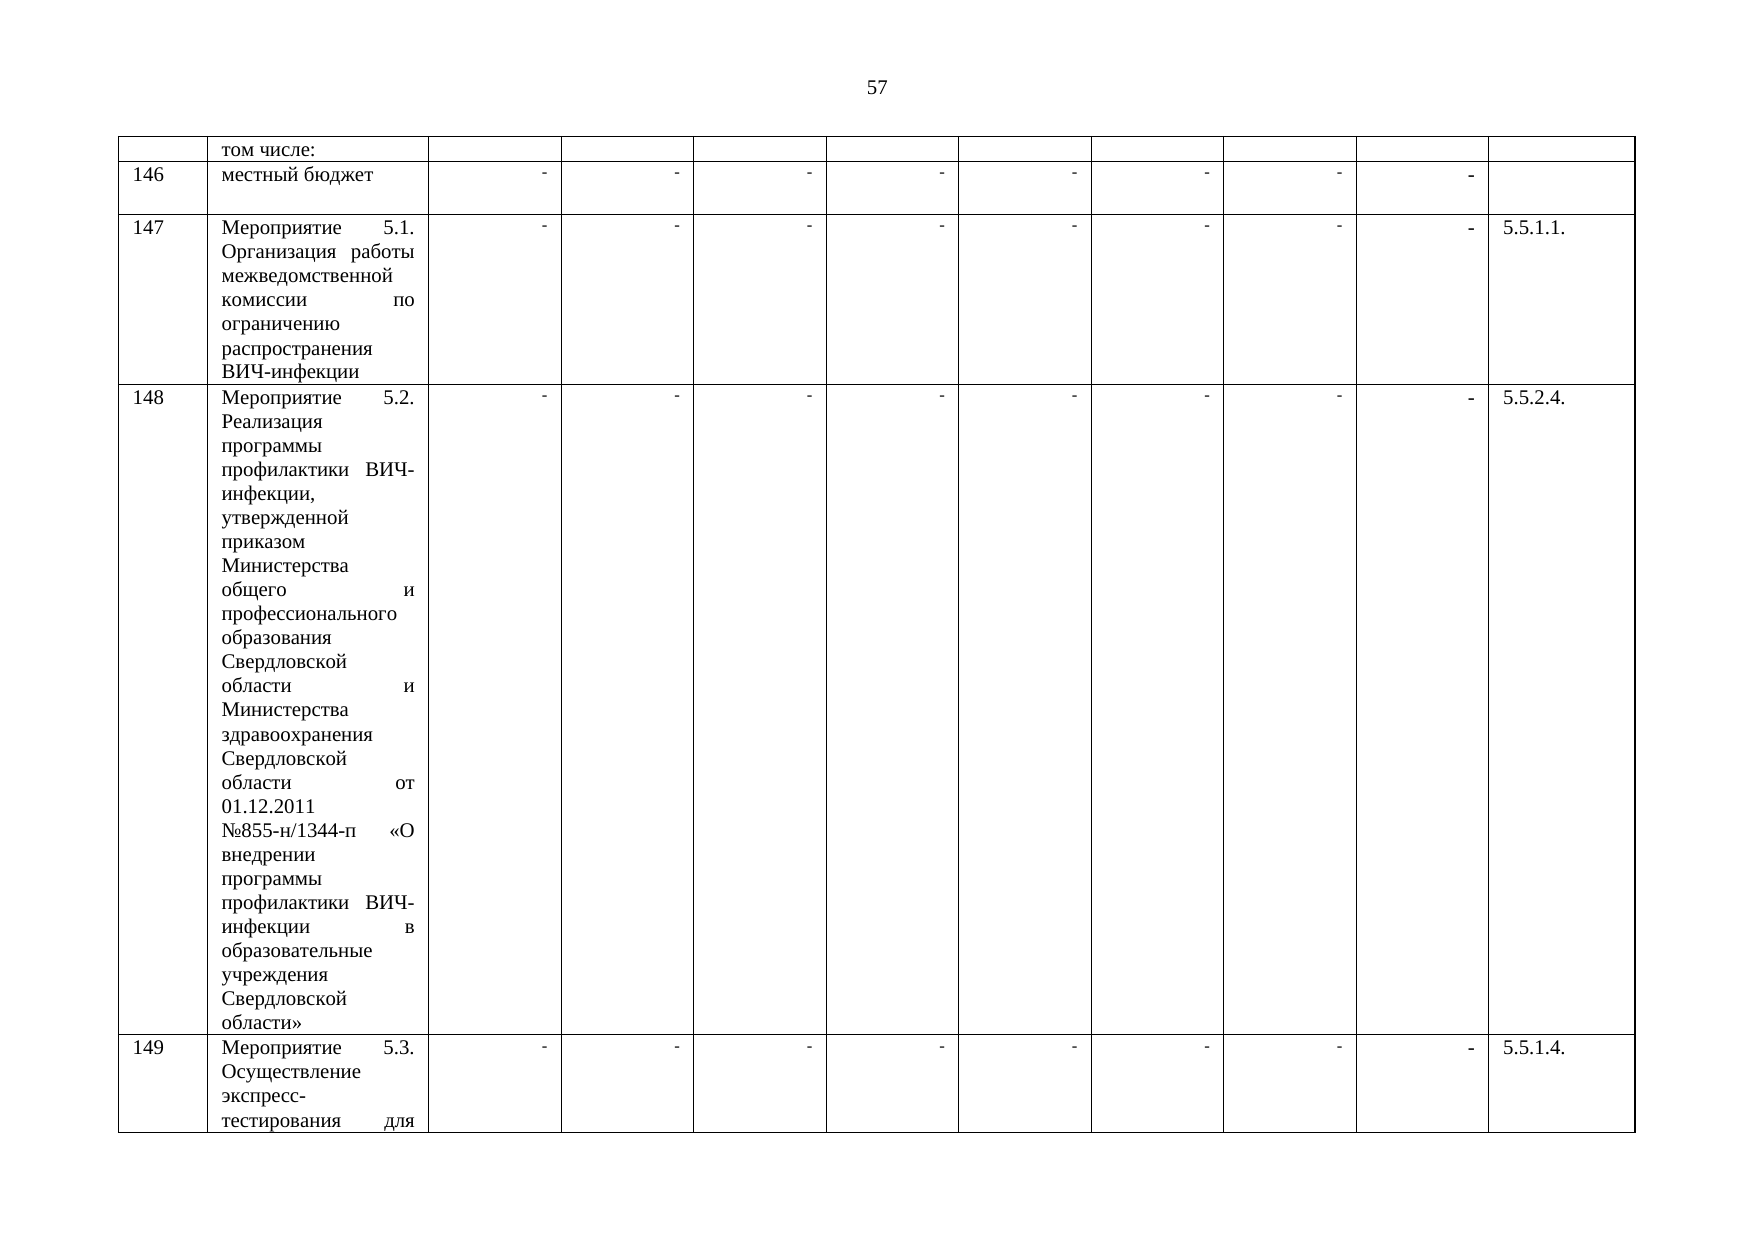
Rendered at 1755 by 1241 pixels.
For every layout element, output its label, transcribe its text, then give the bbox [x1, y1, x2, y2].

table_cell - [1357, 215, 1488, 383]
table_cell - [562, 1035, 693, 1132]
table_cell - [1224, 137, 1356, 161]
table_cell 149 [119, 1035, 207, 1132]
table_cell - [429, 385, 561, 1034]
table_cell - [959, 137, 1091, 161]
table_cell - [827, 137, 958, 161]
table_cell [1489, 137, 1634, 161]
table_cell - [429, 1035, 561, 1132]
table_cell - [827, 1035, 958, 1132]
table_cell - [562, 385, 693, 1034]
table_cell 5.5.1.1. [1489, 215, 1634, 383]
table_cell - [1224, 215, 1356, 383]
table_cell - [694, 1035, 826, 1132]
table_cell - [1357, 385, 1488, 1034]
table_cell 148 [119, 385, 207, 1034]
table_cell 5.5.2.4. [1489, 385, 1634, 1034]
table_cell - [1224, 162, 1356, 214]
table_cell 5.5.1.4. [1489, 1035, 1634, 1132]
table_cell - [1092, 137, 1223, 161]
table_cell - [694, 215, 826, 383]
table_cell 146 [119, 162, 207, 214]
table_cell - [562, 162, 693, 214]
table_cell - [429, 137, 561, 161]
table_cell - [827, 162, 958, 214]
table_cell - [959, 385, 1091, 1034]
table_cell - [1357, 1035, 1488, 1132]
table_cell - [959, 1035, 1091, 1132]
table_cell - [1357, 137, 1488, 161]
table_cell - [959, 215, 1091, 383]
table_cell - [1092, 385, 1223, 1034]
table_cell - [1224, 385, 1356, 1034]
table_cell [1489, 162, 1634, 214]
table_cell Мероприятие 5.1. Организация работы межведомственной комиссии по ограничению распространения ВИЧ-инфекции [208, 215, 428, 383]
table_cell - [1357, 162, 1488, 214]
table_cell местный бюджет [208, 162, 428, 214]
table_cell [119, 137, 207, 161]
table_cell том числе: [208, 137, 428, 161]
table_cell - [959, 162, 1091, 214]
table_cell Мероприятие 5.3. Осуществление экспресс-тестирования для [208, 1035, 428, 1132]
table_cell - [694, 385, 826, 1034]
table_cell - [429, 162, 561, 214]
table_cell - [1092, 215, 1223, 383]
table_cell - [1092, 162, 1223, 214]
table_cell - [827, 385, 958, 1034]
table_cell Мероприятие 5.2. Реализация программы профилактики ВИЧ-инфекции, утвержденной приказом Министерства общего и профессионального образования Свердловской области и Министерства здравоохранения Свердловской области от 01.12.2011 №855-н/1344-п «О внедрении программы профилактики ВИЧ-инфекции в образовательные учреждения Свердловской области» [208, 385, 428, 1034]
table_cell - [827, 215, 958, 383]
table_cell - [1092, 1035, 1223, 1132]
table_cell - [429, 215, 561, 383]
table_cell - [562, 215, 693, 383]
table_cell - [1224, 1035, 1356, 1132]
table_cell - [694, 162, 826, 214]
table_cell - [694, 137, 826, 161]
table_cell - [562, 137, 693, 161]
table_cell 147 [119, 215, 207, 383]
